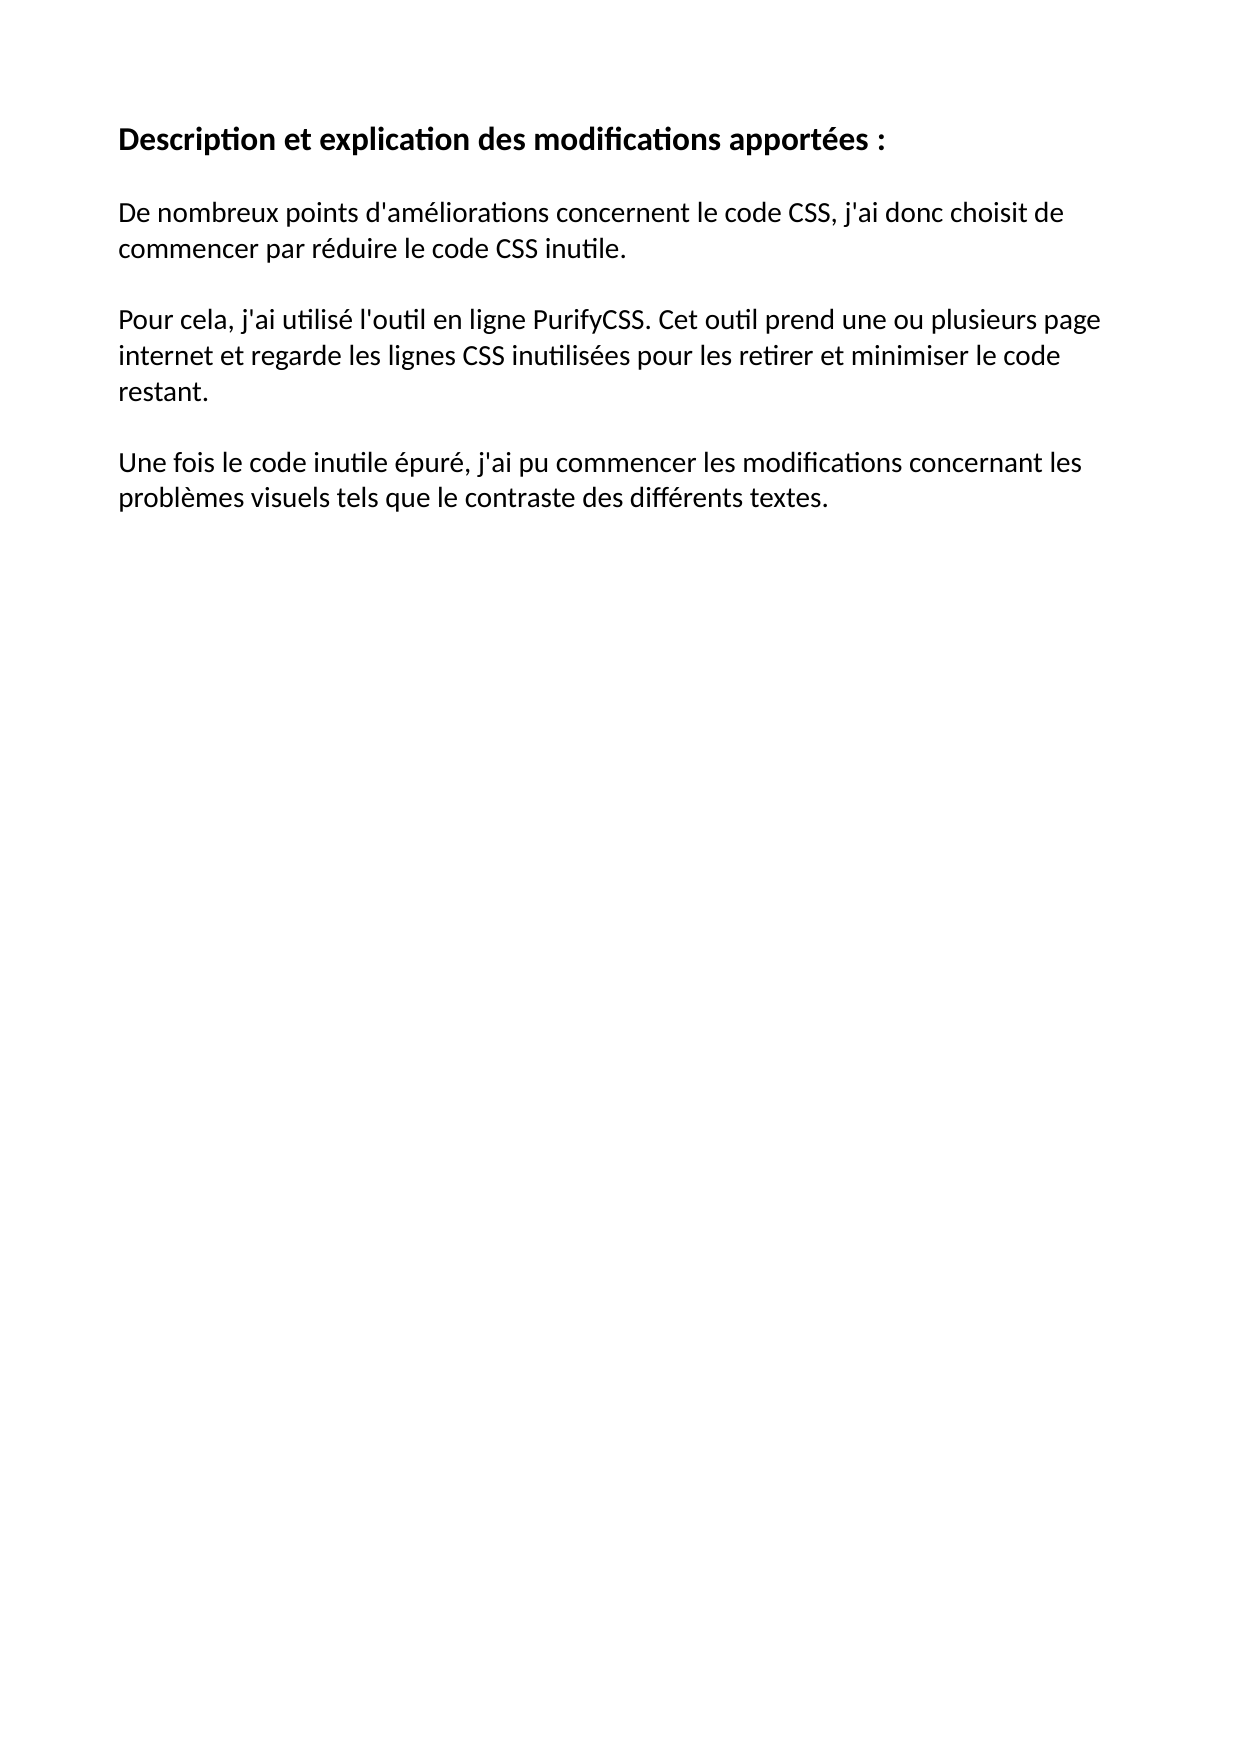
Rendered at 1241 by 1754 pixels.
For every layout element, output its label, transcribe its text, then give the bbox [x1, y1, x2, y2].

text De nombreux points d'améliorations concernent le code CSS, j'ai donc choisit de commencer par réduire le code CSS inutile. [118, 194, 1122, 266]
text Description et explication des modifications apportées : [118, 118, 1122, 159]
text Pour cela, j'ai utilisé l'outil en ligne PurifyCSS. Cet outil prend une ou plusieurs page internet et regarde les lignes CSS inutilisées pour les retirer et minimiser le code restant. [118, 301, 1122, 408]
text Une fois le code inutile épuré, j'ai pu commencer les modifications concernant les problèmes visuels tels que le contraste des différents textes. [118, 444, 1122, 515]
